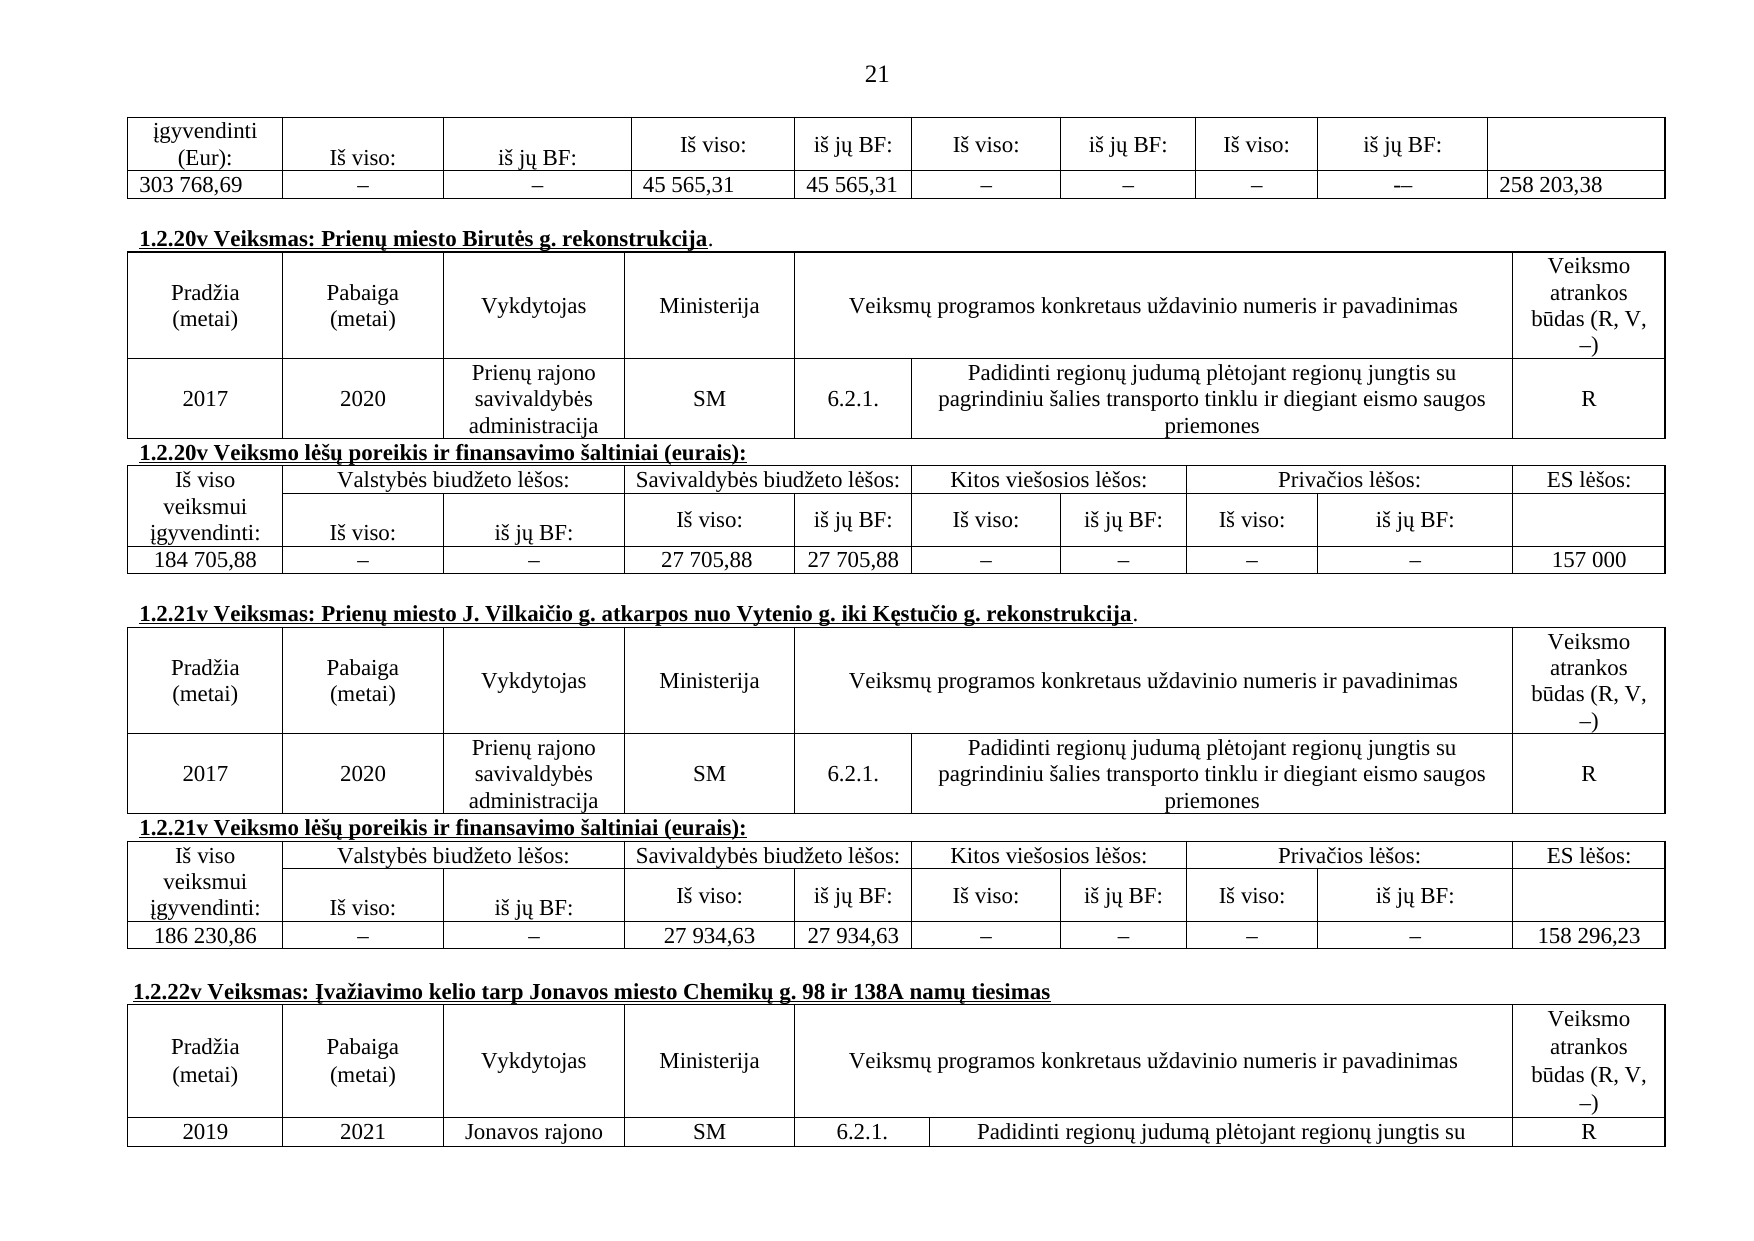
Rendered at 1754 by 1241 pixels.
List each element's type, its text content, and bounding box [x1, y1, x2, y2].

table_cell iš jų BF: [1061, 869, 1186, 921]
table_cell 157 000 [1513, 547, 1664, 573]
table_cell – [1061, 547, 1186, 573]
table_cell – [1318, 922, 1512, 948]
table_cell SM [625, 734, 794, 813]
table_cell Valstybės biudžeto lėšos: [283, 466, 624, 493]
table_cell [1488, 118, 1664, 170]
table_header Vykdytojas [444, 1005, 624, 1117]
table_cell Ministerija [625, 628, 794, 733]
table_cell 2020 [283, 359, 443, 438]
table_cell 6.2.1. [795, 1118, 929, 1146]
text 1.2.22v Veiksmas: Įvažiavimo kelio tarp Jonavos miesto Chemikų g. 98 ir 138A namų tiesimas [133, 978, 1636, 1004]
table_cell [1513, 494, 1664, 546]
table_cell Pabaiga (metai) [283, 253, 443, 358]
table_cell Kitos viešosios lėšos: [912, 842, 1186, 868]
table_cell iš jų BF: [1061, 494, 1186, 546]
table_cell – [444, 547, 624, 573]
table_cell 2017 [128, 359, 282, 438]
table_cell 2017 [128, 734, 282, 813]
table_cell Iš viso: [283, 118, 443, 170]
table_cell Padidinti regionų judumą plėtojant regionų jungtis su pagrindiniu šalies transporto tinklu ir diegiant eismo saugos priemones [912, 359, 1512, 438]
table_cell R [1513, 1118, 1664, 1146]
table_header 1.2.21v Veiksmas: Prienų miesto J. Vilkaičio g. atkarpos nuo Vytenio g. iki Kęstučio g. rekonstrukcija. [128, 600, 1665, 627]
table_cell – [283, 547, 443, 573]
table_cell SM [625, 359, 794, 438]
table_cell – [1318, 547, 1512, 573]
table_cell 27 934,63 [625, 922, 794, 948]
table_cell Privačios lėšos: [1187, 466, 1512, 493]
table_cell Iš viso: [912, 494, 1060, 546]
table_cell 27 705,88 [795, 547, 911, 573]
table_header Ministerija [625, 1005, 794, 1117]
table_cell – [1196, 171, 1317, 198]
table_cell -– [1318, 171, 1487, 198]
table_cell 158 296,23 [1513, 922, 1664, 948]
table_cell – [283, 171, 443, 198]
table_header Veiksmo atrankos būdas (R, V, –) [1513, 1005, 1664, 1117]
table_cell Kitos viešosios lėšos: [912, 466, 1186, 493]
table_cell 6.2.1. [795, 359, 911, 438]
table_cell Padidinti regionų judumą plėtojant regionų jungtis su [930, 1118, 1512, 1146]
table_cell 2019 [128, 1118, 282, 1146]
table_cell 2020 [283, 734, 443, 813]
table_cell R [1513, 734, 1664, 813]
table_cell SM [625, 1118, 794, 1146]
table_cell – [912, 171, 1060, 198]
table_cell iš jų BF: [444, 869, 624, 921]
table_cell iš jų BF: [1061, 118, 1195, 170]
table_cell 2021 [283, 1118, 443, 1146]
table_cell – [1187, 922, 1317, 948]
table_cell 6.2.1. [795, 734, 911, 813]
table_cell Iš viso: [625, 494, 794, 546]
table_cell iš jų BF: [1318, 494, 1512, 546]
table_cell Iš viso veiksmui įgyvendinti: [128, 466, 282, 546]
table_cell Iš viso: [283, 494, 443, 546]
table_cell Iš viso: [632, 118, 794, 170]
table_cell iš jų BF: [1318, 118, 1487, 170]
table_cell Iš viso: [1187, 494, 1317, 546]
table_cell Pradžia (metai) [128, 628, 282, 733]
table_cell Ministerija [625, 253, 794, 358]
table_cell 303 768,69 [128, 171, 282, 198]
table_cell Iš viso: [625, 869, 794, 921]
table_cell Vykdytojas [444, 628, 624, 733]
table_cell iš jų BF: [795, 869, 911, 921]
table_cell Vykdytojas [444, 253, 624, 358]
table_cell – [1061, 171, 1195, 198]
table_cell 184 705,88 [128, 547, 282, 573]
table_cell Jonavos rajono [444, 1118, 624, 1146]
table_cell įgyvendinti (Eur): [128, 118, 282, 170]
table_cell – [444, 922, 624, 948]
table_cell ES lėšos: [1513, 842, 1664, 868]
table_cell Padidinti regionų judumą plėtojant regionų jungtis su pagrindiniu šalies transporto tinklu ir diegiant eismo saugos priemones [912, 734, 1512, 813]
table_cell Veiksmo atrankos būdas (R, V, –) [1513, 253, 1664, 358]
table_cell Veiksmo atrankos būdas (R, V, –) [1513, 628, 1664, 733]
table_cell Privačios lėšos: [1187, 842, 1512, 868]
table_cell 186 230,86 [128, 922, 282, 948]
table_cell – [1061, 922, 1186, 948]
table_cell Veiksmų programos konkretaus uždavinio numeris ir pavadinimas [795, 253, 1512, 358]
table_cell Savivaldybės biudžeto lėšos: [625, 842, 911, 868]
table_cell Pradžia (metai) [128, 253, 282, 358]
table_cell – [283, 922, 443, 948]
table_cell 45 565,31 [632, 171, 794, 198]
table_cell – [1187, 547, 1317, 573]
table_cell Iš viso: [1187, 869, 1317, 921]
table_cell 27 705,88 [625, 547, 794, 573]
table_cell – [912, 922, 1060, 948]
table_cell iš jų BF: [444, 494, 624, 546]
table_cell 1.2.21v Veiksmo lėšų poreikis ir finansavimo šaltiniai (eurais): [128, 814, 1665, 841]
table_cell Iš viso: [283, 869, 443, 921]
table_cell 27 934,63 [795, 922, 911, 948]
table_cell Savivaldybės biudžeto lėšos: [625, 466, 911, 493]
table_cell 45 565,31 [795, 171, 911, 198]
table_cell Veiksmų programos konkretaus uždavinio numeris ir pavadinimas [795, 628, 1512, 733]
table_cell iš jų BF: [795, 118, 911, 170]
table_cell Iš viso: [1196, 118, 1317, 170]
table_cell – [444, 171, 631, 198]
table_cell Iš viso veiksmui įgyvendinti: [128, 842, 282, 921]
table_cell R [1513, 359, 1664, 438]
table_cell iš jų BF: [444, 118, 631, 170]
table_cell Prienų rajono savivaldybės administracija [444, 734, 624, 813]
table_cell iš jų BF: [795, 494, 911, 546]
table_cell iš jų BF: [1318, 869, 1512, 921]
table_cell ES lėšos: [1513, 466, 1664, 493]
table_header 1.2.20v Veiksmas: Prienų miesto Birutės g. rekonstrukcija. [128, 225, 1665, 251]
table_header Veiksmų programos konkretaus uždavinio numeris ir pavadinimas [795, 1005, 1512, 1117]
table_cell Iš viso: [912, 869, 1060, 921]
table_cell Iš viso: [912, 118, 1060, 170]
table_cell – [912, 547, 1060, 573]
table_cell Valstybės biudžeto lėšos: [283, 842, 624, 868]
table_cell 258 203,38 [1488, 171, 1664, 198]
table_header Pabaiga (metai) [283, 1005, 443, 1117]
table_cell Pabaiga (metai) [283, 628, 443, 733]
table_header Pradžia (metai) [128, 1005, 282, 1117]
table_cell Prienų rajono savivaldybės administracija [444, 359, 624, 438]
table_cell 1.2.20v Veiksmo lėšų poreikis ir finansavimo šaltiniai (eurais): [128, 439, 1665, 465]
table_cell [1513, 869, 1664, 921]
